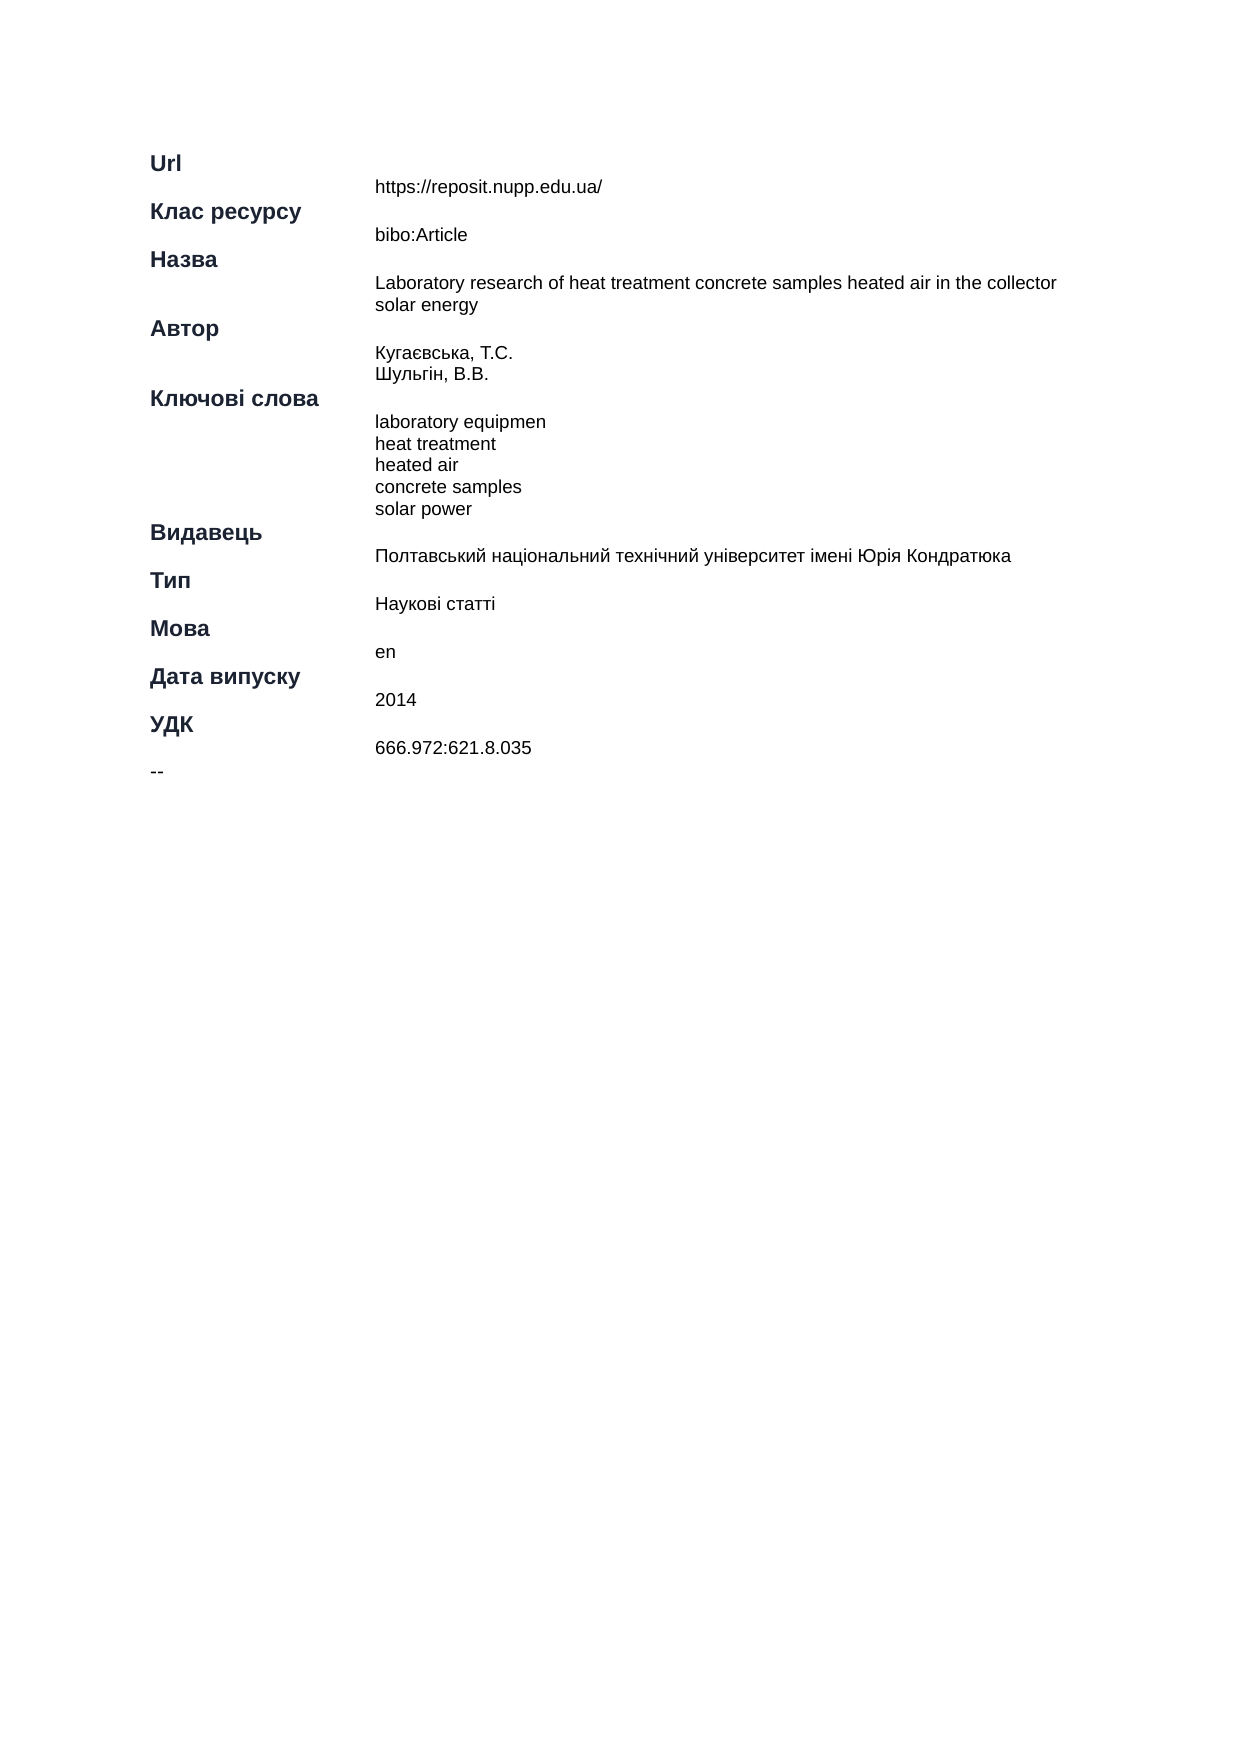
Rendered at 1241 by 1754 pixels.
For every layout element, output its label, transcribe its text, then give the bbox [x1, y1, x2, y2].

text solar power [375, 497, 1090, 519]
text Полтавський національний технічний університет імені Юрія Кондратюка [375, 545, 1090, 567]
text Наукові статті [375, 593, 1090, 615]
text heated air [375, 454, 1090, 476]
text 2014 [375, 689, 1090, 711]
text https://reposit.nupp.edu.ua/ [375, 176, 1090, 198]
text concrete samples [375, 476, 1090, 497]
text Автор [150, 315, 1090, 342]
text en [375, 641, 1090, 663]
text heat treatment [375, 433, 1090, 454]
text Дата випуску [150, 663, 1090, 689]
text Url [150, 150, 1090, 176]
text УДК [150, 711, 1090, 737]
text laboratory equipmen [375, 411, 1090, 433]
text bibo:Article [375, 224, 1090, 246]
text Тип [150, 567, 1090, 593]
text 666.972:621.8.035 [375, 737, 1090, 758]
text Видавець [150, 519, 1090, 545]
text -- [150, 758, 1090, 782]
text Мова [150, 615, 1090, 641]
text Клас ресурсу [150, 198, 1090, 224]
text Шульгін, В.В. [375, 363, 1090, 385]
text Laboratory research of heat treatment concrete samples heated air in the collector solar energy [375, 272, 1090, 315]
text Кугаєвська, Т.С. [375, 342, 1090, 363]
text Назва [150, 246, 1090, 272]
text Ключові слова [150, 385, 1090, 411]
